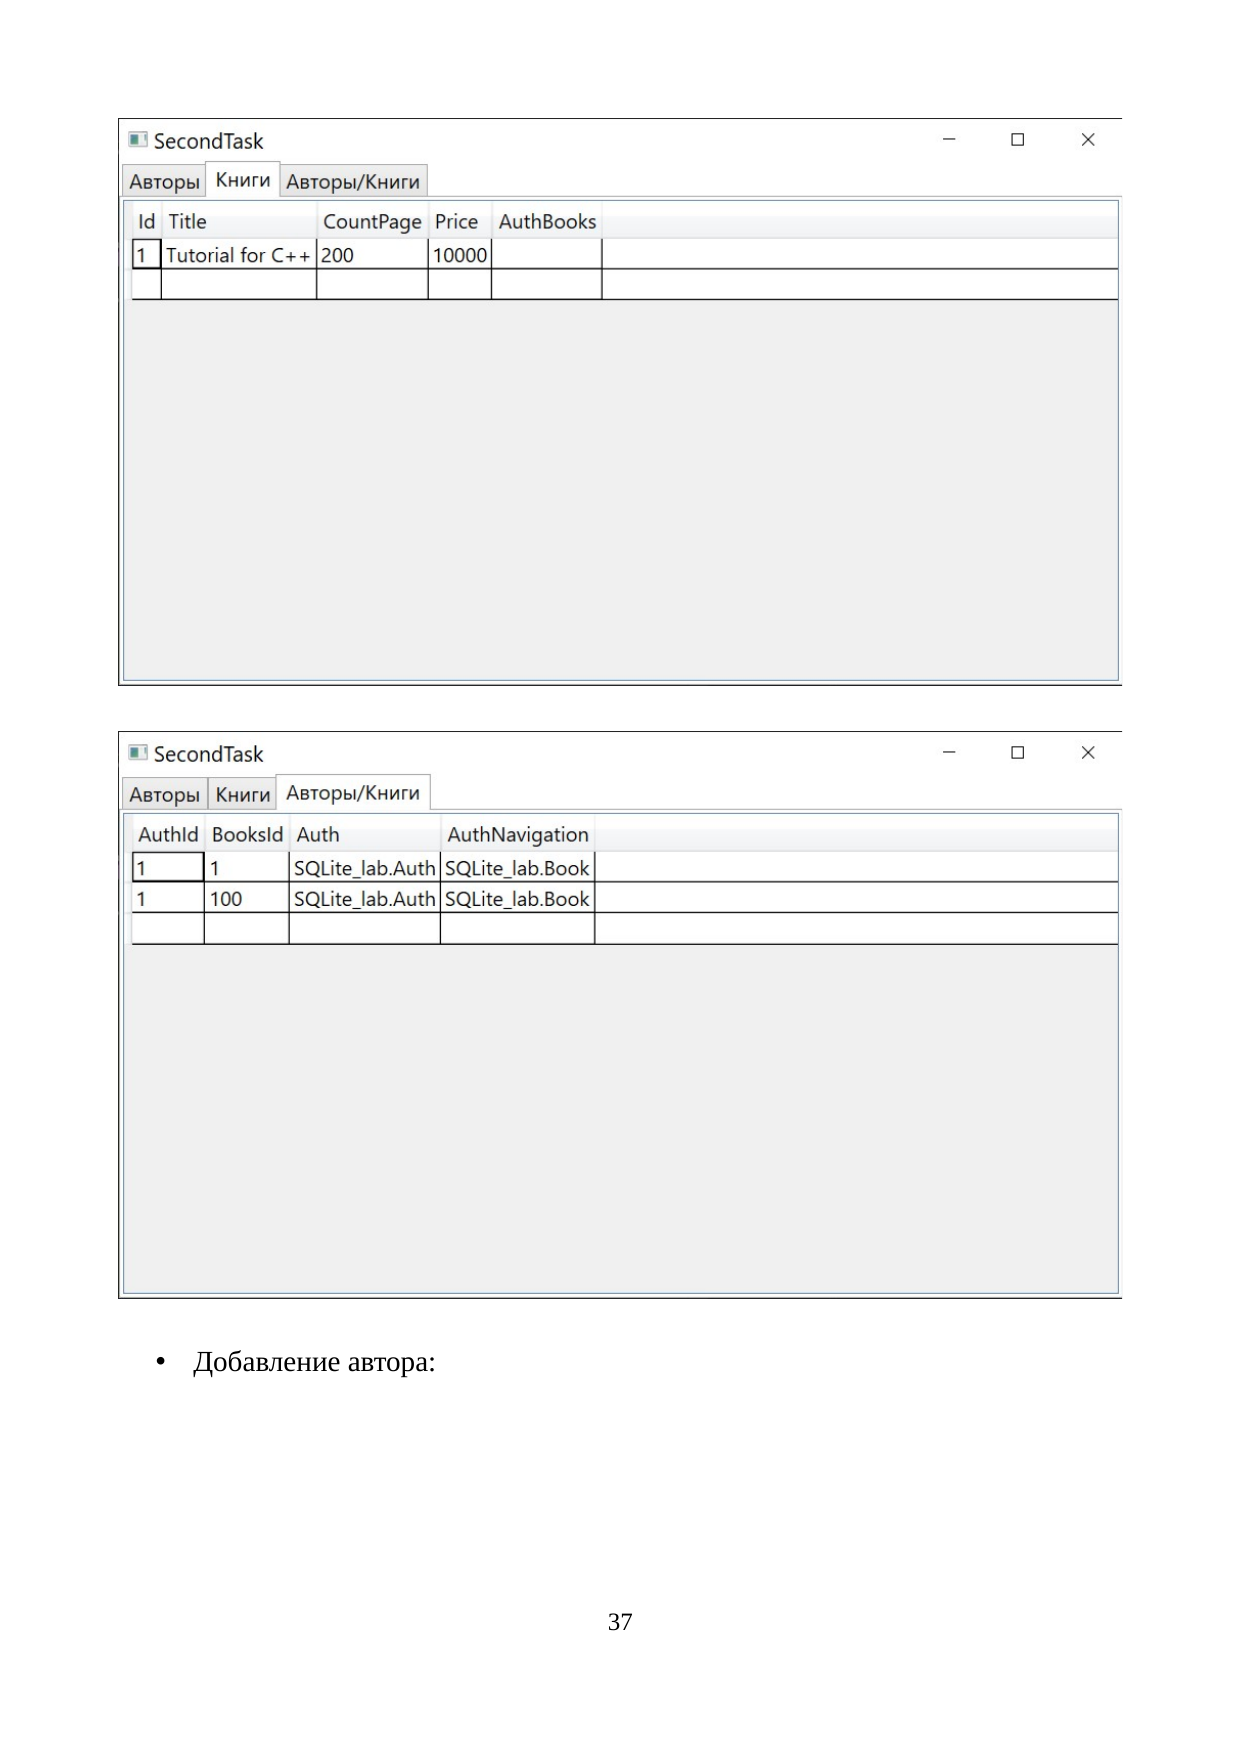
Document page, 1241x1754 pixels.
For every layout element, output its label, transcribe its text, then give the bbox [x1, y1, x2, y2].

picture [118, 118, 1123, 686]
picture [118, 731, 1123, 1299]
list Добавление автора: [156, 1344, 1122, 1378]
